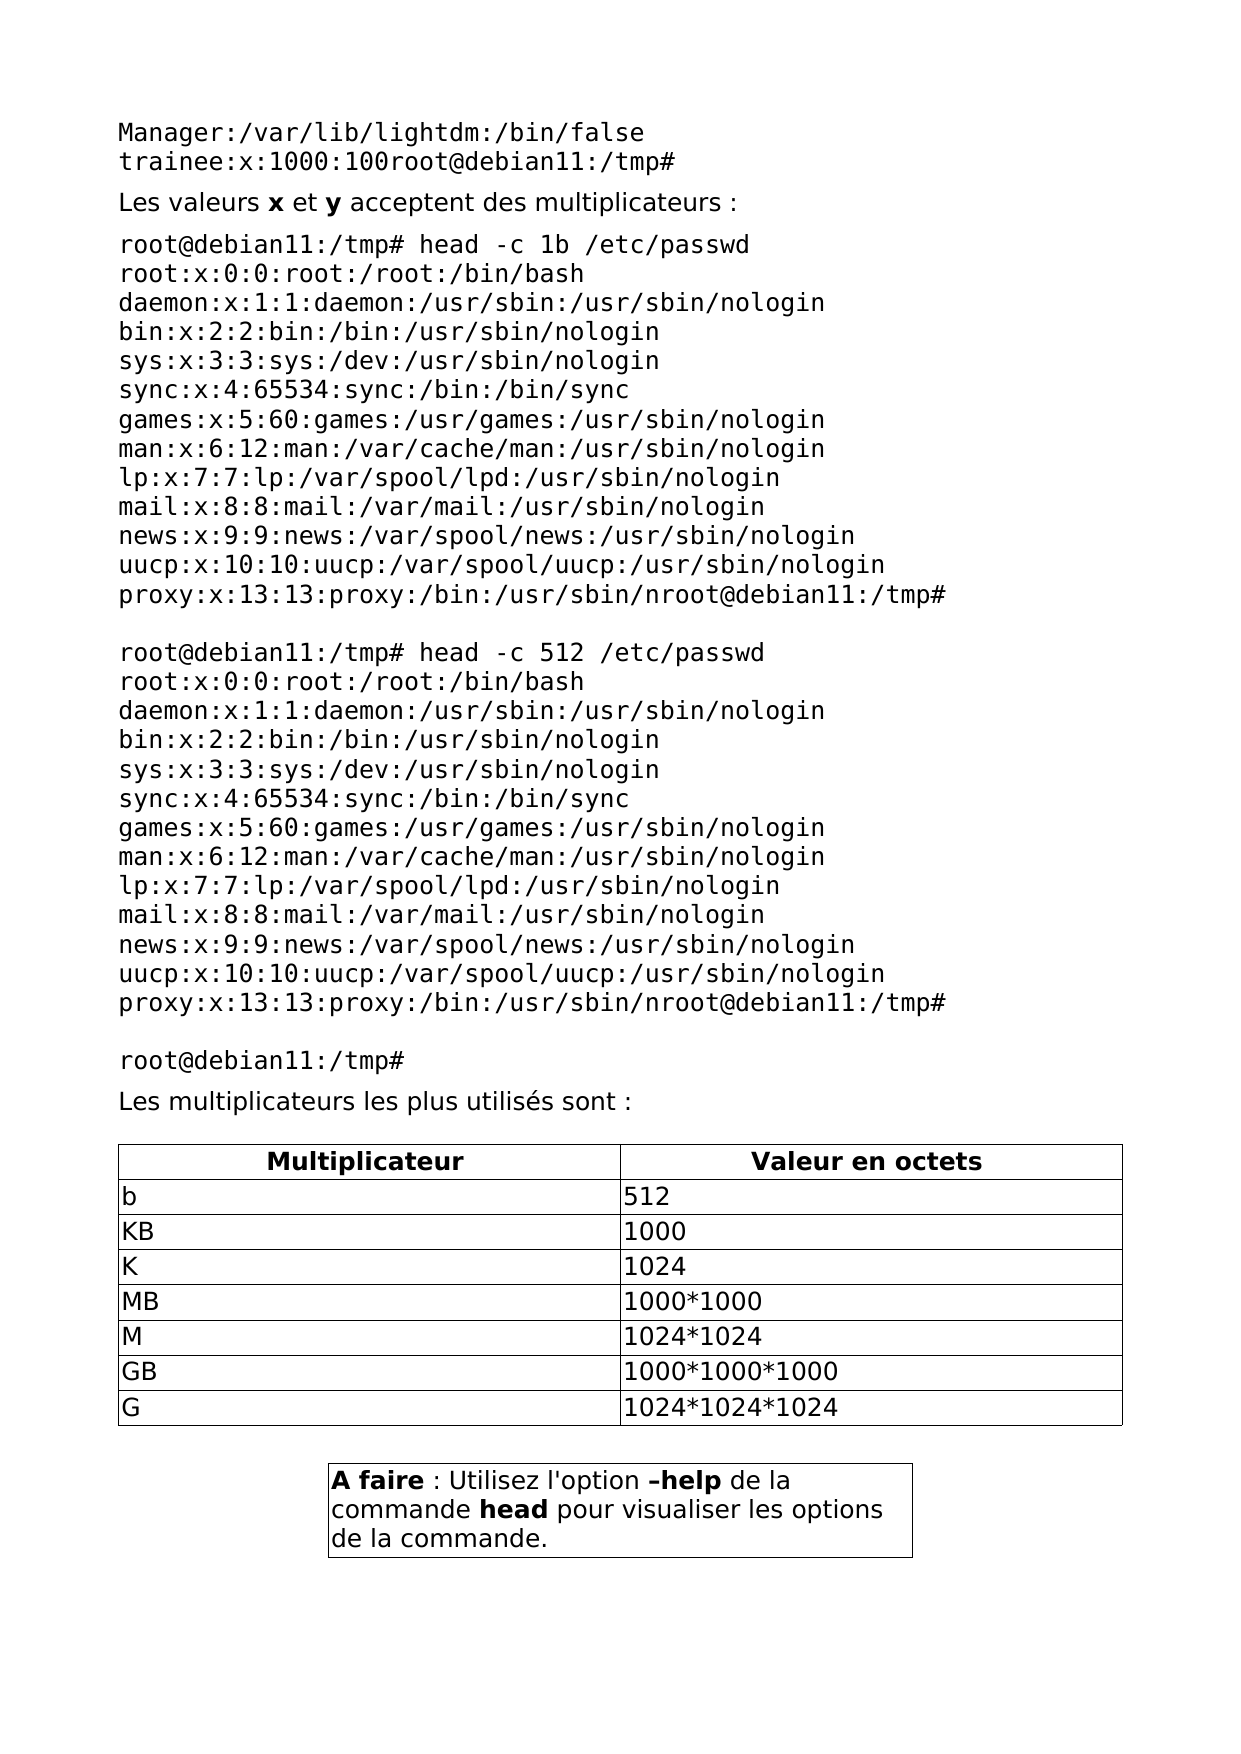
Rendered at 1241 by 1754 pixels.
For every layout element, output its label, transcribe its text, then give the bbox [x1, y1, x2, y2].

table_cell GB [119, 1356, 620, 1390]
text Les valeurs x et y acceptent des multiplicateurs : [118, 188, 1122, 217]
table_header Valeur en octets [621, 1145, 1122, 1179]
table_cell 1000*1000 [621, 1285, 1122, 1319]
table_cell b [119, 1180, 620, 1214]
table_cell G [119, 1391, 620, 1425]
table_cell KB [119, 1215, 620, 1249]
text Manager:/var/lib/lightdm:/bin/false trainee:x:1000:100root@debian11:/tmp# [118, 118, 1122, 176]
table_cell 1024*1024 [621, 1321, 1122, 1354]
table_cell 1024*1024*1024 [621, 1391, 1122, 1425]
table_cell 512 [621, 1180, 1122, 1214]
table_cell 1024 [621, 1250, 1122, 1284]
text root@debian11:/tmp# head -c 1b /etc/passwd root:x:0:0:root:/root:/bin/bash daemon:x:1:1:daemon:/usr/sbin:/usr/sbin/nologin bin:x:2:2:bin:/bin:/usr/sbin/nologin sys:x:3:3:sys:/dev:/usr/sbin/nologin sync:x:4:65534:sync:/bin:/bin/sync games:x:5:60:games:/usr/games:/usr/sbin/nologin man:x:6:12:man:/var/cache/man:/usr/sbin/nologin lp:x:7:7:lp:/var/spool/lpd:/usr/sbin/nologin mail:x:8:8:mail:/var/mail:/usr/sbin/nologin news:x:9:9:news:/var/spool/news:/usr/sbin/nologin uucp:x:10:10:uucp:/var/spool/uucp:/usr/sbin/nologin proxy:x:13:13:proxy:/bin:/usr/sbin/nroot@debian11:/tmp# root@debian11:/tmp# head -c 512 /etc/passwd root:x:0:0:root:/root:/bin/bash daemon:x:1:1:daemon:/usr/sbin:/usr/sbin/nologin bin:x:2:2:bin:/bin:/usr/sbin/nologin sys:x:3:3:sys:/dev:/usr/sbin/nologin sync:x:4:65534:sync:/bin:/bin/sync games:x:5:60:games:/usr/games:/usr/sbin/nologin man:x:6:12:man:/var/cache/man:/usr/sbin/nologin lp:x:7:7:lp:/var/spool/lpd:/usr/sbin/nologin mail:x:8:8:mail:/var/mail:/usr/sbin/nologin news:x:9:9:news:/var/spool/news:/usr/sbin/nologin uucp:x:10:10:uucp:/var/spool/uucp:/usr/sbin/nologin proxy:x:13:13:proxy:/bin:/usr/sbin/nroot@debian11:/tmp# root@debian11:/tmp# [118, 230, 1122, 1076]
text Les multiplicateurs les plus utilisés sont : [118, 1087, 1122, 1117]
table_cell 1000 [621, 1215, 1122, 1249]
table_cell M [119, 1321, 620, 1354]
table_cell MB [119, 1285, 620, 1319]
table_header Multiplicateur [119, 1145, 620, 1179]
table_cell 1000*1000*1000 [621, 1356, 1122, 1390]
table_header A faire : Utilisez l'option –help de la commande head pour visualiser les options de la commande. [329, 1464, 912, 1557]
table_cell K [119, 1250, 620, 1284]
